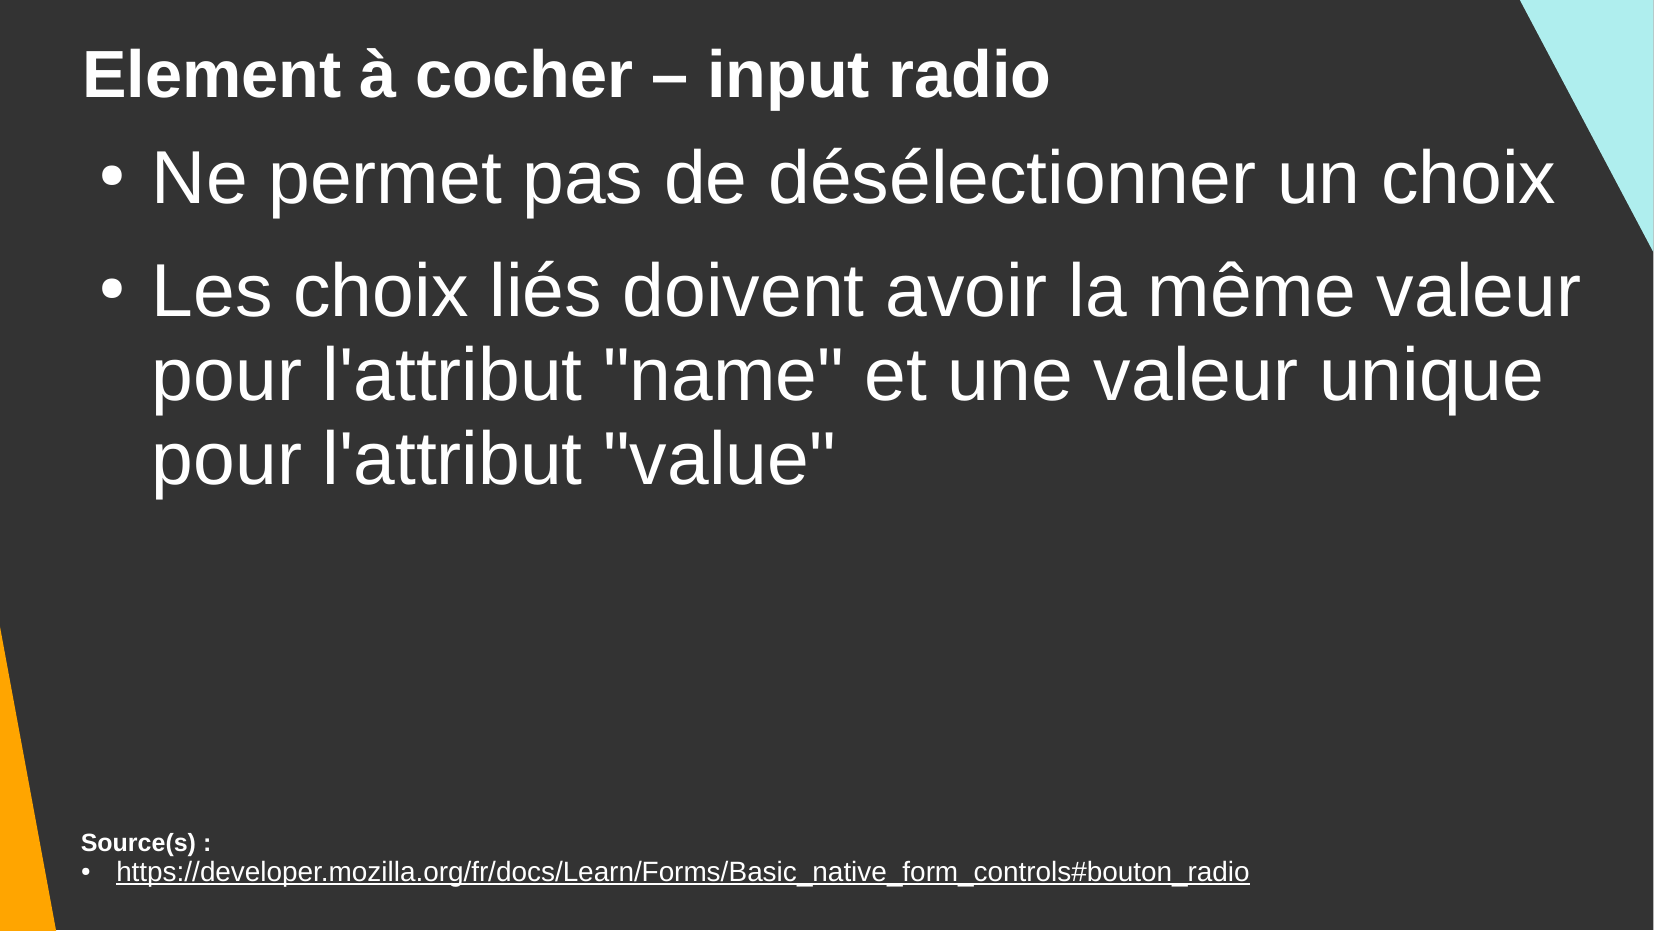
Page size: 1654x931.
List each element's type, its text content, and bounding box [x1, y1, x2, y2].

text_box [1519, 0, 1654, 254]
text_box [0, 626, 57, 931]
title Element à cocher – input radio [82, 37, 1571, 114]
list Ne permet pas de désélectionner un choix Les choix liés doivent avoir la même valeur pour l'attribut "name" et une valeur unique pour l'attribut "value" [80, 135, 1619, 756]
text_box Source(s) : https://developer.mozilla.org/fr/docs/Learn/Forms/Basic_native_form_controls#bouton_radio [66, 820, 1552, 896]
